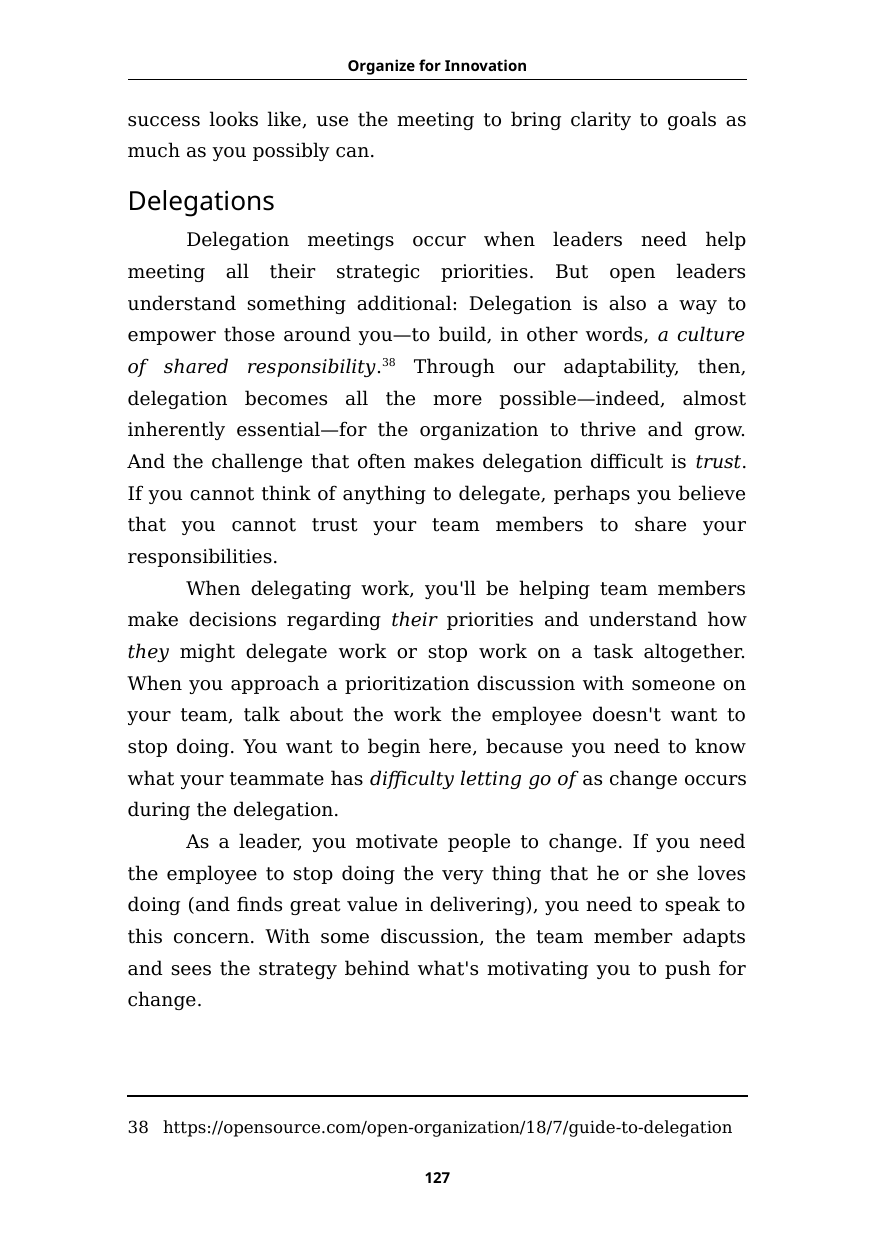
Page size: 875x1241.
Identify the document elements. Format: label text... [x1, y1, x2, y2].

text https://opensource.com/open-organization/18/7/guide-to-delegation [127, 1118, 747, 1138]
text When delegating work, you'll be helping team members make decisions regarding their priorities and understand how they might delegate work or stop work on a task altogether. When you approach a prioritization discussion with someone on your team, talk about the work the employee doesn't want to stop doing. You want to begin here, because you need to know what your teammate has difficulty letting go of as change occurs during the delegation. [127, 578, 747, 821]
text success looks like, use the meeting to bring clarity to goals as much as you possibly can. [127, 109, 747, 162]
subtitle Delegations [127, 187, 747, 217]
text Delegation meetings occur when leaders need help meeting all their strategic priorities. But open leaders understand something additional: Delegation is also a way to empower those around you—to build, in other words, a culture of shared responsibility. Through our adaptability, then, delegation becomes all the more possible—indeed, almost inherently essential—for the organization to thrive and grow. And the challenge that often makes delegation difficult is trust. If you cannot think of anything to delegate, perhaps you believe that you cannot trust your team members to share your responsibilities. [127, 229, 747, 568]
text As a leader, you motivate people to change. If you need the employee to stop doing the very thing that he or she loves doing (and finds great value in delivering), you need to speak to this concern. With some discussion, the team member adapts and sees the strategy behind what's motivating you to push for change. [127, 831, 747, 1011]
